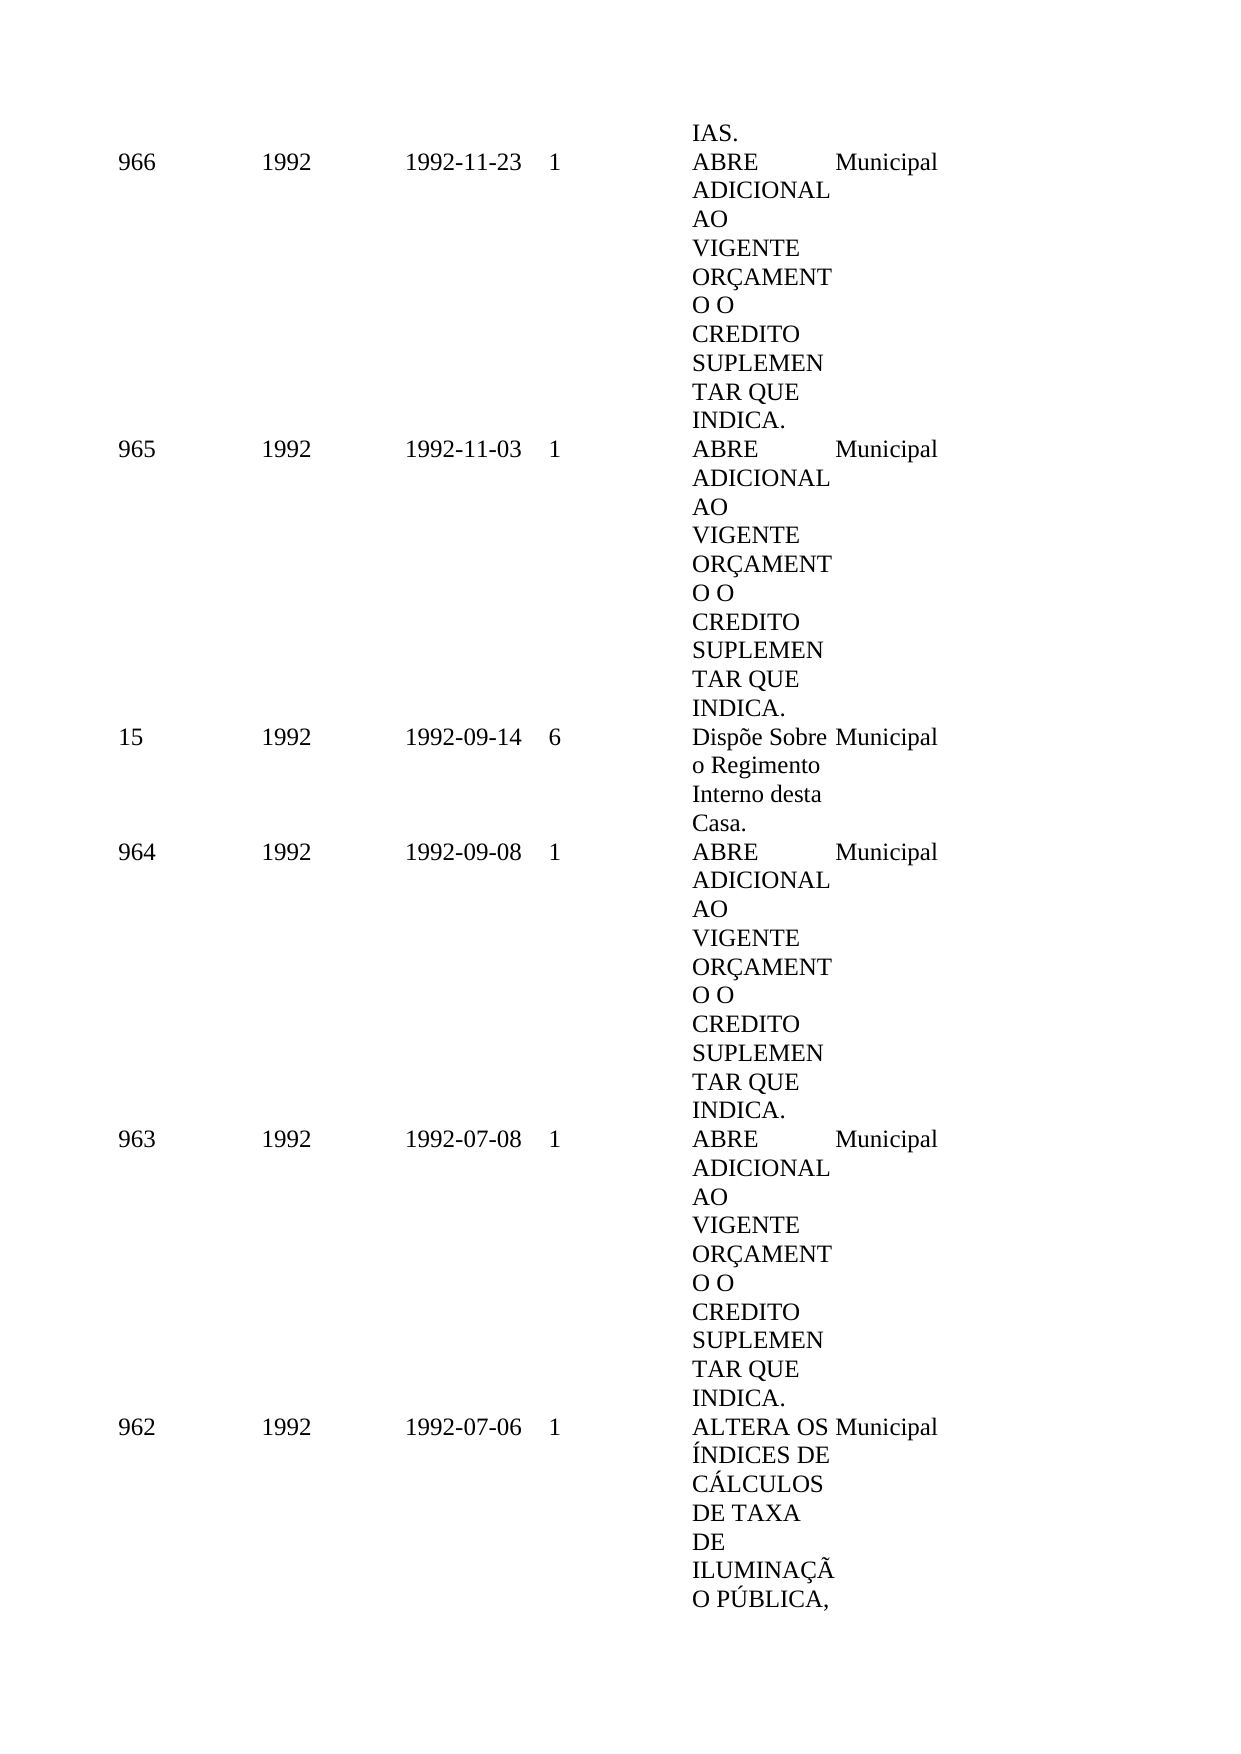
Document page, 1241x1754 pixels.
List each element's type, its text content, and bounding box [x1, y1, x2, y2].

table_cell 1992-09-14 [405, 722, 548, 837]
table_cell ABRE ADICIONAL AO VIGENTE ORÇAMENTO O CREDITO SUPLEMENTAR QUE INDICA. [692, 147, 835, 434]
table_cell 964 [118, 837, 261, 1124]
table_cell Municipal [835, 147, 979, 434]
table_cell 965 [118, 434, 261, 722]
table_cell [979, 147, 1122, 434]
table_cell 1992-11-23 [405, 147, 548, 434]
table_cell 1 [548, 147, 692, 434]
table_cell 1992 [261, 722, 405, 837]
table_cell 963 [118, 1124, 261, 1412]
table_cell ABRE ADICIONAL AO VIGENTE ORÇAMENTO O CREDITO SUPLEMENTAR QUE INDICA. [692, 837, 835, 1124]
table_cell 1992-09-08 [405, 837, 548, 1124]
table_cell [979, 722, 1122, 837]
table_cell 1 [548, 434, 692, 722]
table_cell 966 [118, 147, 261, 434]
table_cell 1992-11-03 [405, 434, 548, 722]
table_cell [979, 434, 1122, 722]
table_cell 1992-07-06 [405, 1412, 548, 1613]
table_cell 1 [548, 1124, 692, 1412]
table_cell 1992 [261, 147, 405, 434]
table_cell Municipal [835, 434, 979, 722]
table_cell 962 [118, 1412, 261, 1613]
table_cell [118, 118, 261, 147]
table_cell 15 [118, 722, 261, 837]
table_cell [979, 1124, 1122, 1412]
table_cell 1 [548, 837, 692, 1124]
table_cell [835, 118, 979, 147]
table_cell Municipal [835, 1124, 979, 1412]
table_cell ALTERA OS ÍNDICES DE CÁLCULOS DE TAXA DE ILUMINAÇÃO PÚBLICA, [692, 1412, 835, 1613]
table_cell [405, 118, 548, 147]
table_cell Dispõe Sobre o Regimento Interno desta Casa. [692, 722, 835, 837]
table_cell 1992 [261, 434, 405, 722]
table_cell 1992 [261, 1124, 405, 1412]
table_cell 1 [548, 1412, 692, 1613]
table_cell [261, 118, 405, 147]
table_cell 1992 [261, 837, 405, 1124]
table_cell [979, 118, 1122, 147]
table_cell Municipal [835, 722, 979, 837]
table_cell 1992 [261, 1412, 405, 1613]
table_cell IAS. [692, 118, 835, 147]
table_cell [979, 837, 1122, 1124]
table_cell 1992-07-08 [405, 1124, 548, 1412]
table_cell 6 [548, 722, 692, 837]
table_cell ABRE ADICIONAL AO VIGENTE ORÇAMENTO O CREDITO SUPLEMENTAR QUE INDICA. [692, 434, 835, 722]
table_cell [548, 118, 692, 147]
table_cell ABRE ADICIONAL AO VIGENTE ORÇAMENTO O CREDITO SUPLEMENTAR QUE INDICA. [692, 1124, 835, 1412]
table_cell Municipal [835, 1412, 979, 1613]
table_cell Municipal [835, 837, 979, 1124]
table_cell [979, 1412, 1122, 1613]
